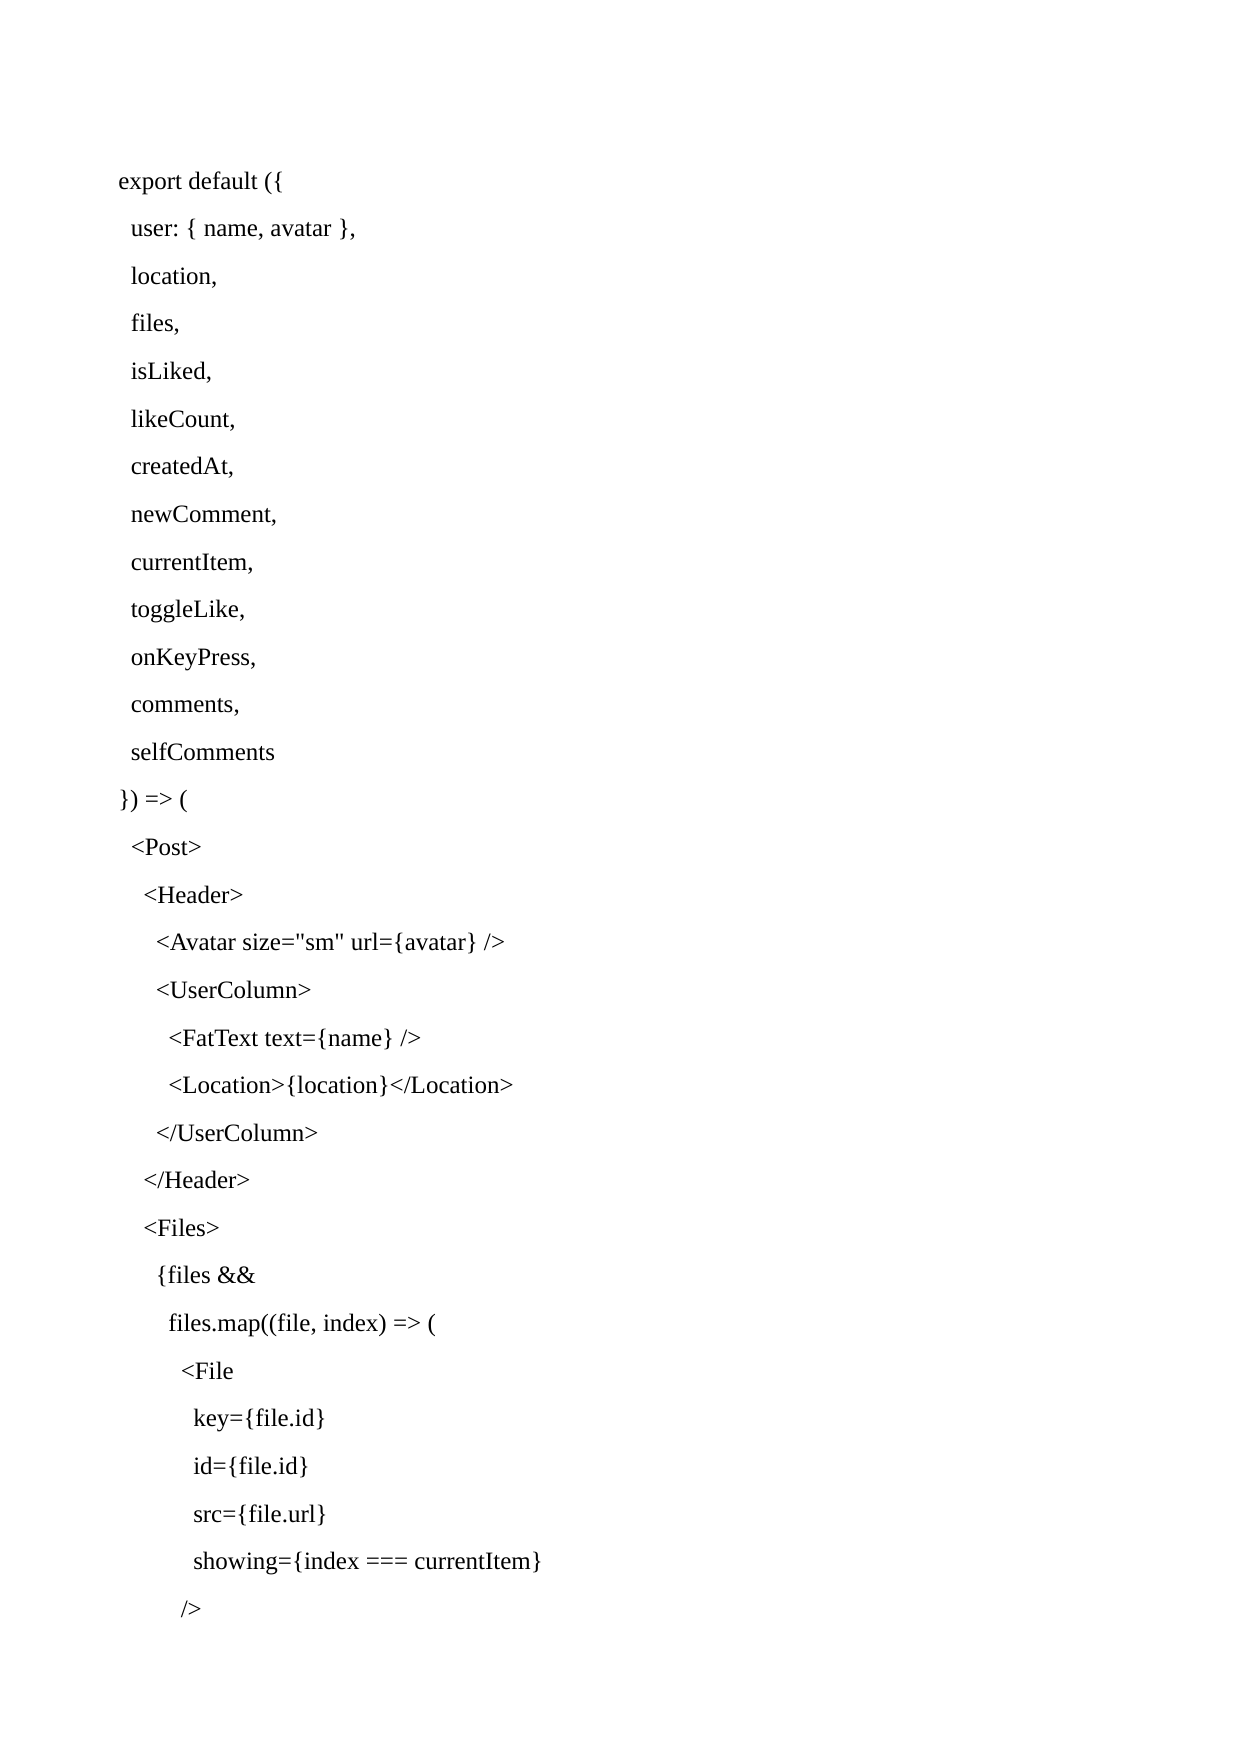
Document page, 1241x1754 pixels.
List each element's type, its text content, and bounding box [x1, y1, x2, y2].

text {files && [118, 1261, 1122, 1289]
text <Location>{location}</Location> [118, 1070, 1122, 1099]
text <FatText text={name} /> [118, 1023, 1122, 1051]
text toggleLike, [118, 594, 1122, 623]
text onKeyPress, [118, 642, 1122, 671]
text /> [118, 1594, 1122, 1623]
text files, [118, 308, 1122, 337]
text currentItem, [118, 547, 1122, 575]
text </Header> [118, 1165, 1122, 1194]
text showing={index === currentItem} [118, 1546, 1122, 1575]
text <Post> [118, 832, 1122, 861]
text <File [118, 1356, 1122, 1384]
text comments, [118, 689, 1122, 718]
text export default ({ [118, 166, 1122, 194]
text key={file.id} [118, 1403, 1122, 1432]
text user: { name, avatar }, [118, 213, 1122, 242]
text <Avatar size="sm" url={avatar} /> [118, 927, 1122, 956]
text createdAt, [118, 451, 1122, 480]
text <Header> [118, 880, 1122, 908]
text </UserColumn> [118, 1118, 1122, 1147]
text }) => ( [118, 784, 1122, 813]
text selfComments [118, 737, 1122, 766]
text files.map((file, index) => ( [118, 1308, 1122, 1337]
text likeCount, [118, 404, 1122, 432]
text location, [118, 261, 1122, 290]
text src={file.url} [118, 1499, 1122, 1527]
text id={file.id} [118, 1451, 1122, 1480]
text isLiked, [118, 356, 1122, 385]
text newComment, [118, 499, 1122, 528]
text <UserColumn> [118, 975, 1122, 1004]
text <Files> [118, 1213, 1122, 1242]
